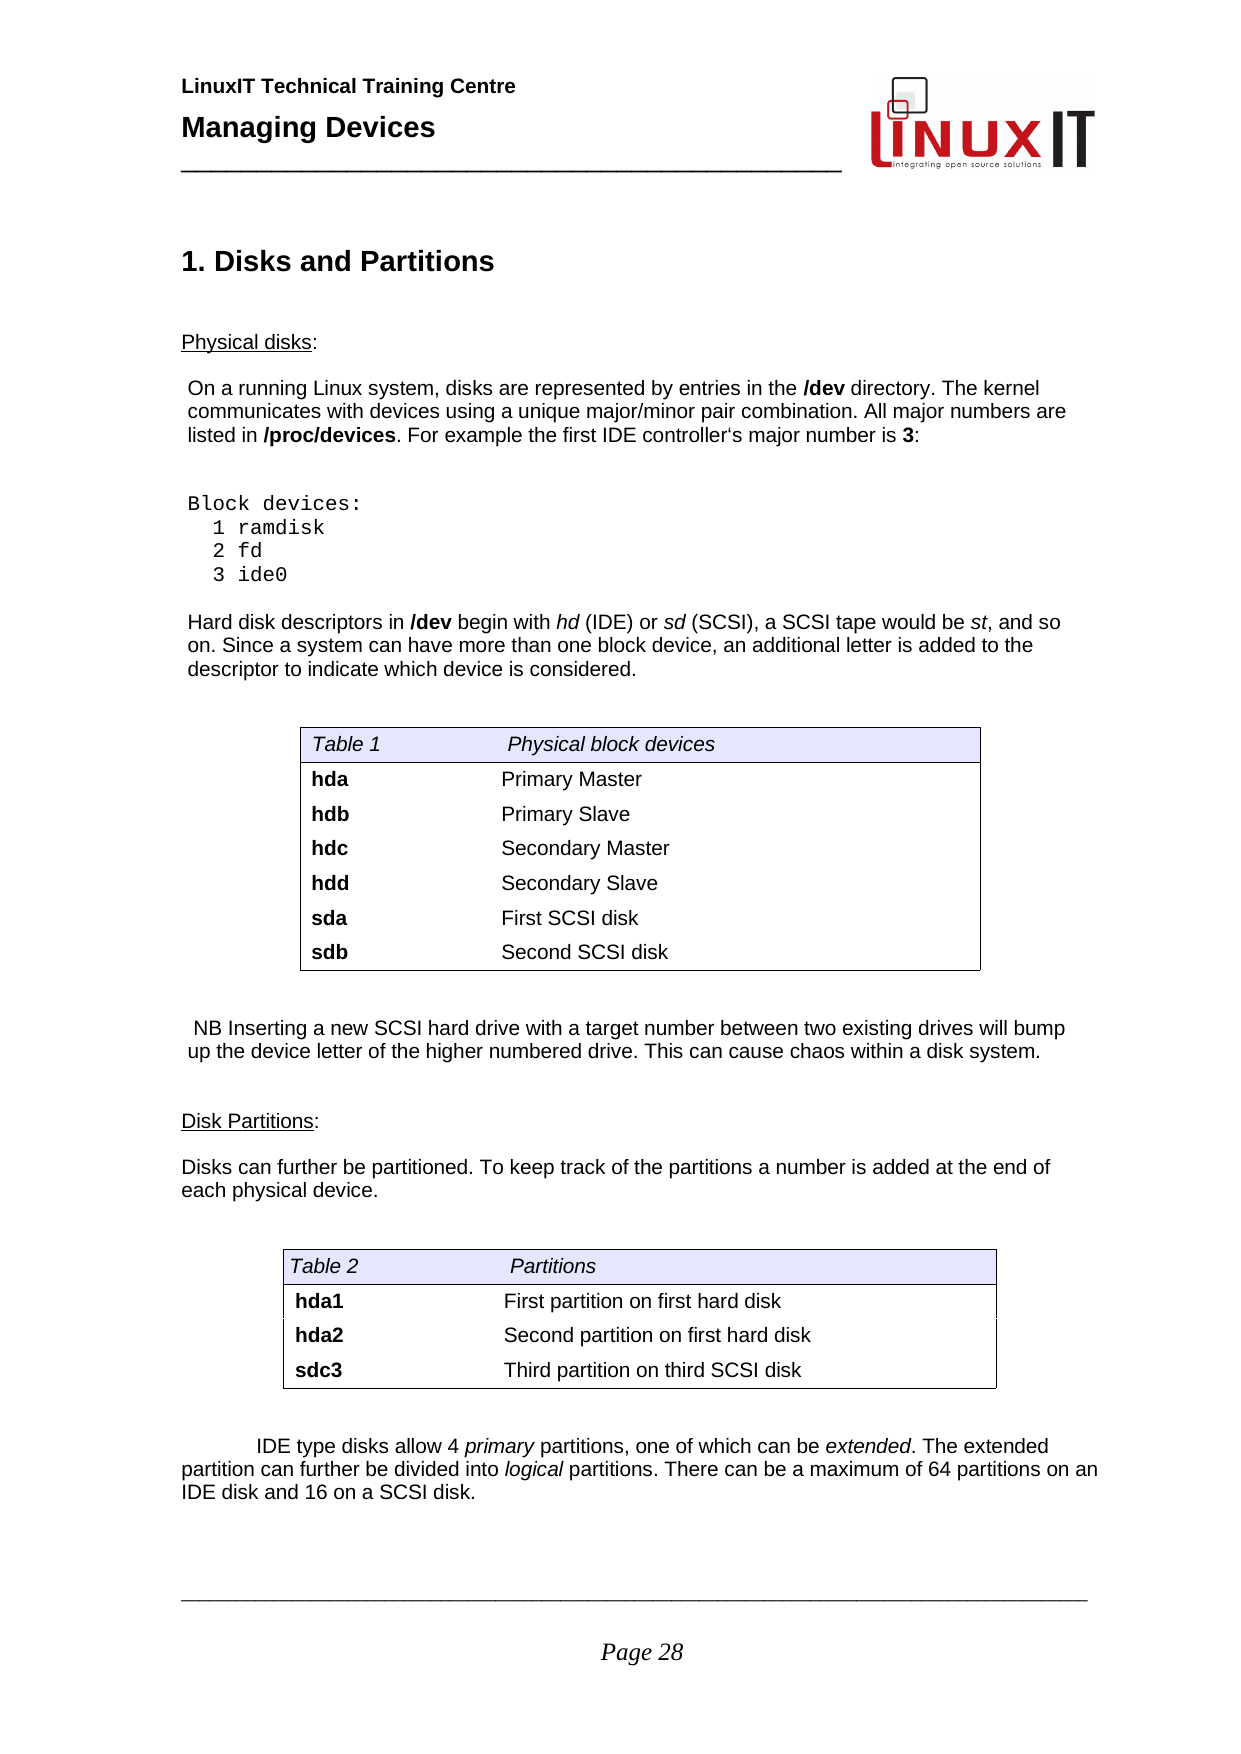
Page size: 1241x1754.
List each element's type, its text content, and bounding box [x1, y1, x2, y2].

table_cell Second SCSI disk [496, 935, 980, 970]
table_cell hda2 [284, 1319, 498, 1353]
text Block devices: [187, 493, 1094, 517]
table_header Table 2 [284, 1250, 498, 1284]
table_cell hda1 [284, 1285, 498, 1318]
table_cell sdb [301, 935, 496, 970]
table_cell hdb [301, 797, 496, 831]
table_cell Third partition on third SCSI disk [498, 1353, 996, 1388]
text 3 ide0 [187, 564, 1094, 588]
table_header Physical block devices [496, 728, 980, 762]
text Physical disks: [181, 331, 1098, 354]
text Disks can further be partitioned. To keep track of the partitions a number is added at the end of each physical device. [181, 1156, 1098, 1202]
text 2 fd [187, 541, 1094, 564]
text Hard disk descriptors in /dev begin with hd (IDE) or sd (SCSI), a SCSI tape would be st, and so on. Since a system can have more than one block device, an additional letter is added to the descriptor to indicate which device is considered. [187, 611, 1094, 681]
table_cell sda [301, 901, 496, 935]
table_cell sdc3 [284, 1353, 498, 1388]
text Disk Partitions: [181, 1109, 1098, 1133]
table_cell Primary Master [496, 763, 980, 797]
table_cell hdc [301, 831, 496, 866]
table_cell hda [301, 763, 496, 797]
text On a running Linux system, disks are represented by entries in the /dev directory. The kernel communicates with devices using a unique major/minor pair combination. All major numbers are listed in /proc/devices. For example the first IDE controller‘s major number is 3: [187, 377, 1094, 447]
text IDE type disks allow 4 primary partitions, one of which can be extended. The extended partition can further be divided into logical partitions. There can be a maximum of 64 partitions on an IDE disk and 16 on a SCSI disk. [181, 1434, 1098, 1504]
table_cell Second partition on first hard disk [498, 1319, 996, 1353]
table_cell Secondary Slave [496, 866, 980, 901]
text NB Inserting a new SCSI hard drive with a target number between two existing drives will bump up the device letter of the higher numbered drive. This can cause chaos within a disk system. [187, 1017, 1094, 1063]
table_cell Primary Slave [496, 797, 980, 831]
table_cell hdd [301, 866, 496, 901]
table_header Partitions [498, 1250, 996, 1284]
picture [871, 77, 1095, 171]
text 1 ramdisk [187, 517, 1094, 541]
table_header Table 1 [301, 728, 496, 762]
table_cell First SCSI disk [496, 901, 980, 935]
subtitle 1. Disks and Partitions [181, 245, 1098, 278]
table_cell Secondary Master [496, 831, 980, 866]
table_cell First partition on first hard disk [498, 1285, 996, 1318]
